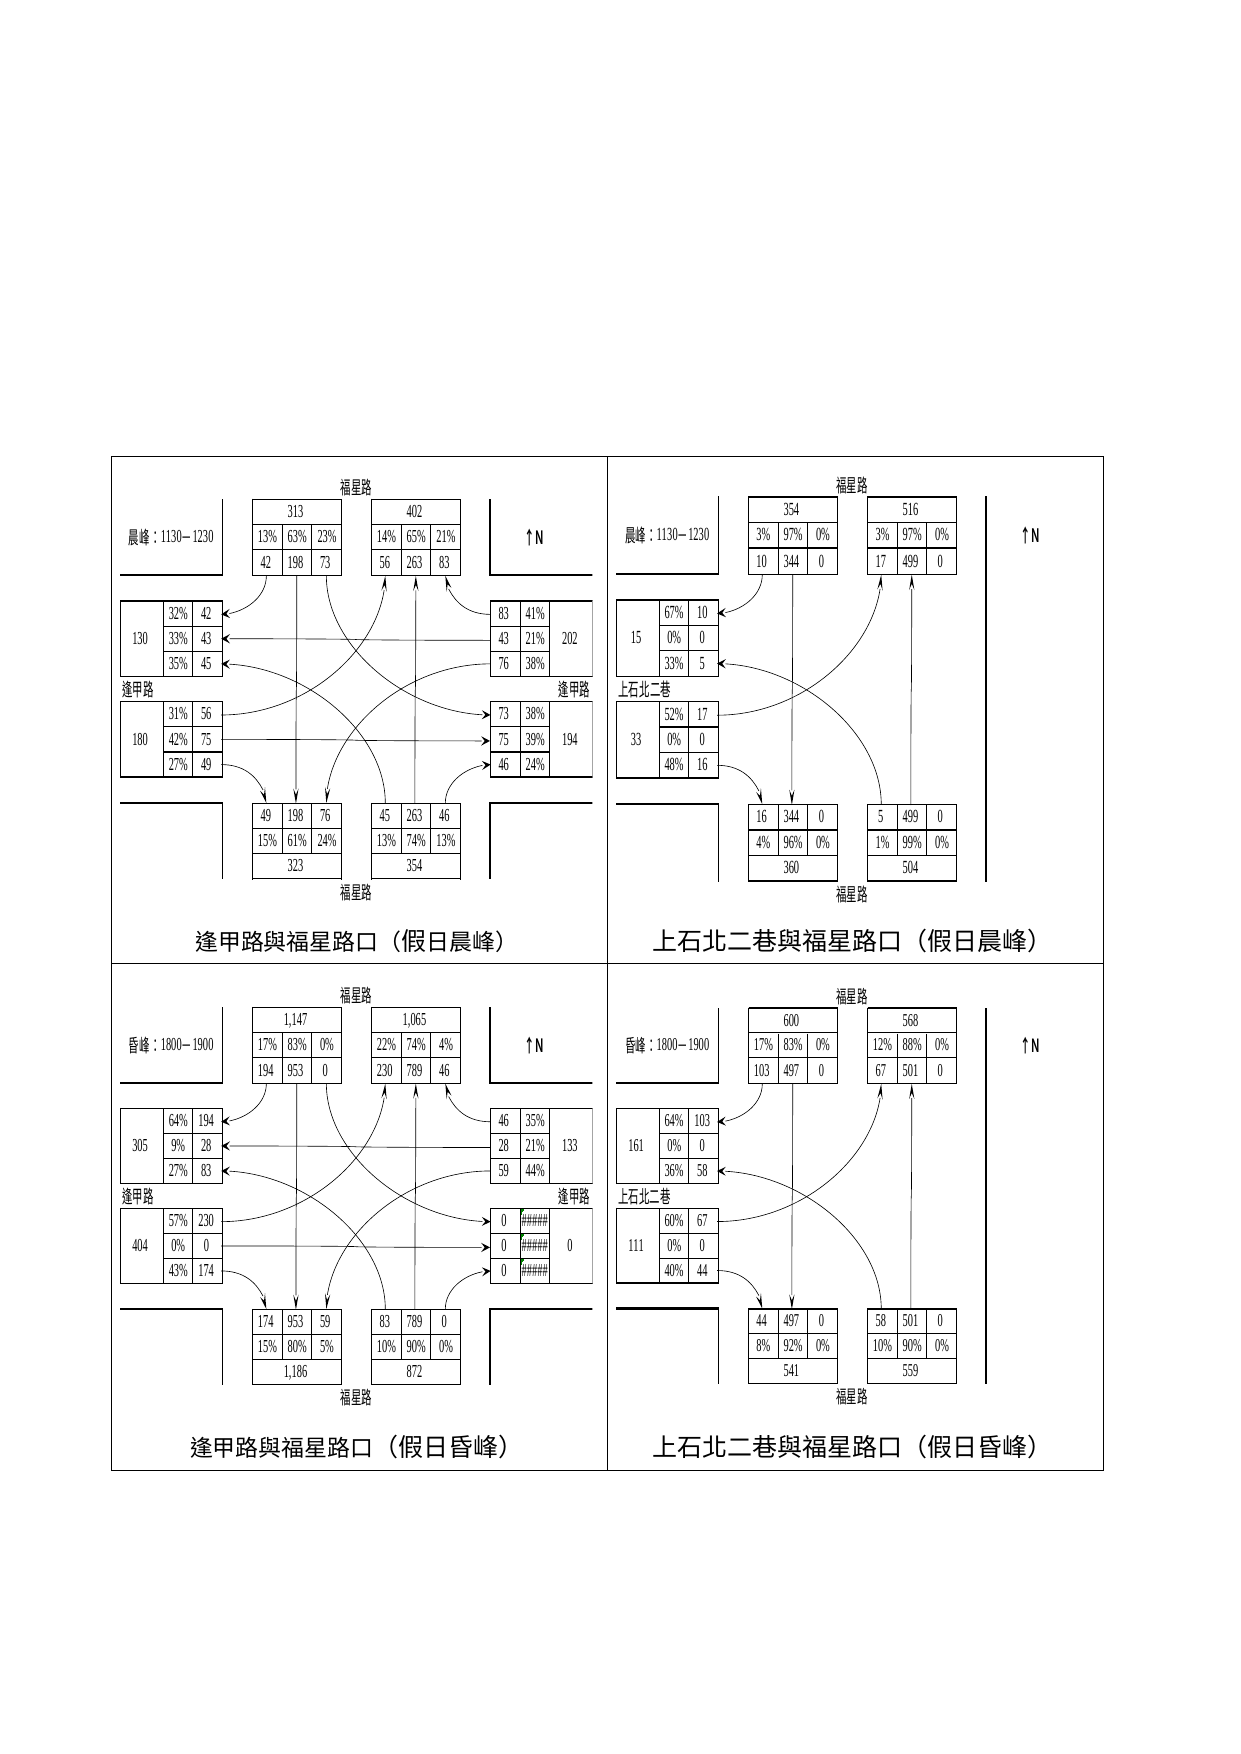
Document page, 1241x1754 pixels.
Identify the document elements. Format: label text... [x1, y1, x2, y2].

table_header 逢甲路與福星路口（假日晨峰） [112, 457, 607, 963]
table_cell 上石北二巷與福星路口（假日昏峰） [608, 964, 1103, 1470]
table_cell 逢甲路與福星路口（假日昏峰） [112, 964, 607, 1470]
table_header 上石北二巷與福星路口（假日晨峰） [608, 457, 1103, 963]
